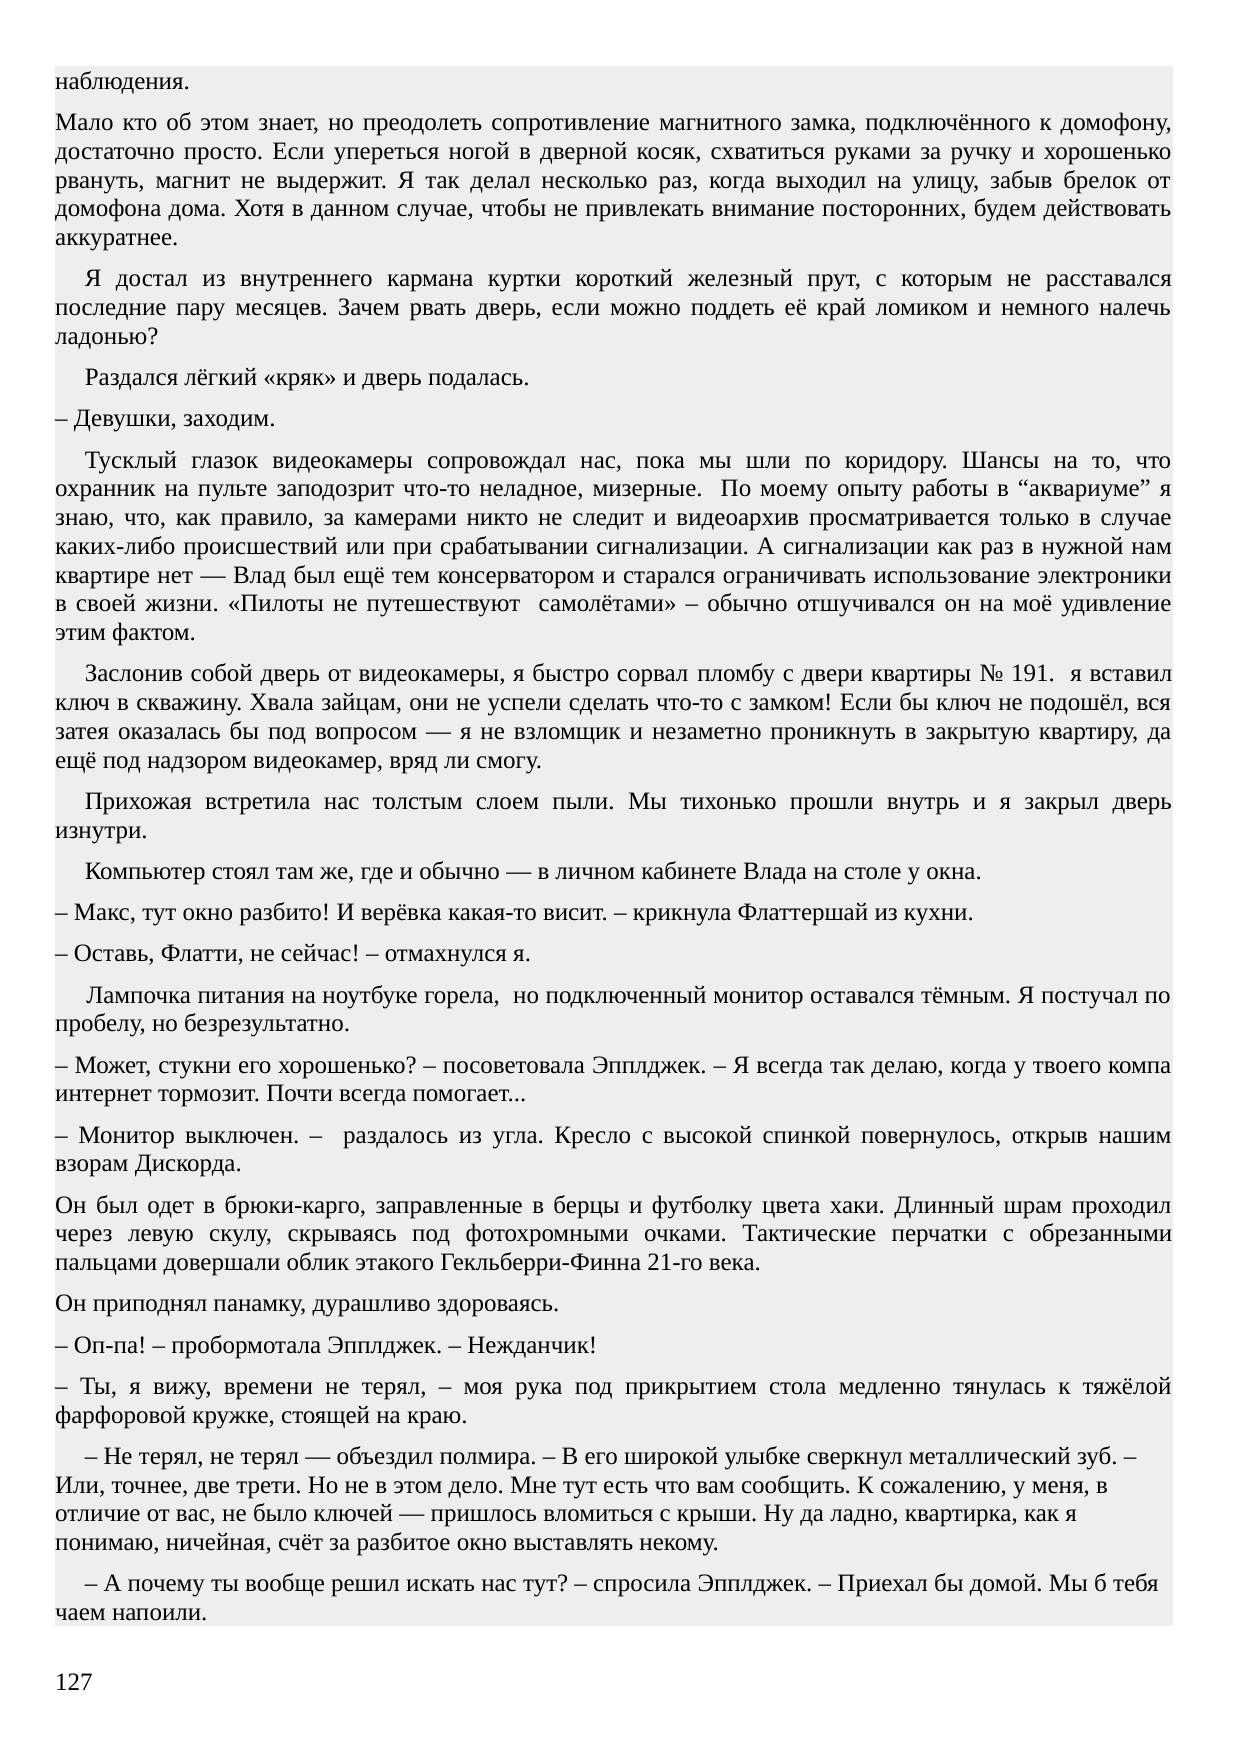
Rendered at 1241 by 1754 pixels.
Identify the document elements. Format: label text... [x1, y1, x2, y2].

text наблюдения. [55, 66, 1173, 95]
text Он был одет в брюки-карго, заправленные в берцы и футболку цвета хаки. Длинный шрам проходил через левую скулу, скрываясь под фотохромными очками. Тактические перчатки с обрезанными пальцами довершали облик этакого Гекльберри-Финна 21-го века. [55, 1190, 1173, 1276]
text Тусклый глазок видеокамеры сопровождал нас, пока мы шли по коридору. Шансы на то, что охранник на пульте заподозрит что-то неладное, мизерные. По моему опыту работы в “аквариуме” я знаю, что, как правило, за камерами никто не следит и видеоархив просматривается только в случае каких-либо происшествий или при срабатывании сигнализации. А сигнализации как раз в нужной нам квартире нет — Влад был ещё тем консерватором и старался ограничивать использование электроники в своей жизни. «Пилоты не путешествуют самолётами» – обычно отшучивался он на моё удивление этим фактом. [55, 445, 1173, 646]
text – Девушки, заходим. [55, 403, 1173, 432]
text Прихожая встретила нас толстым слоем пыли. Мы тихонько прошли внутрь и я закрыл дверь изнутри. [55, 786, 1173, 843]
text – Макс, тут окно разбито! И верёвка какая-то висит. – крикнула Флаттершай из кухни. [55, 897, 1173, 926]
text – Может, стукни его хорошенько? – посоветовала Эпплджек. – Я всегда так делаю, когда у твоего компа интернет тормозит. Почти всегда помогает... [55, 1050, 1173, 1107]
text Заслонив собой дверь от видеокамеры, я быстро сорвал пломбу с двери квартиры № 191. я вставил ключ в скважину. Хвала зайцам, они не успели сделать что-то с замком! Если бы ключ не подошёл, вся затея оказалась бы под вопросом — я не взломщик и незаметно проникнуть в закрытую квартиру, да ещё под надзором видеокамер, вряд ли смогу. [55, 658, 1173, 773]
text – Оп-па! – пробормотала Эпплджек. – Нежданчик! [55, 1330, 1173, 1358]
text Лампочка питания на ноутбуке горела, но подключенный монитор оставался тёмным. Я постучал по пробелу, но безрезультатно. [55, 980, 1173, 1037]
text – Монитор выключен. – раздалось из угла. Кресло с высокой спинкой повернулось, открыв нашим взорам Дискорда. [55, 1120, 1173, 1177]
text – А почему ты вообще решил искать нас тут? – спросила Эпплджек. – Приехал бы домой. Мы б тебя чаем напоили. [55, 1568, 1173, 1626]
text – Оставь, Флатти, не сейчас! – отмахнулся я. [55, 938, 1173, 967]
text Компьютер стоял там же, где и обычно — в личном кабинете Влада на столе у окна. [55, 856, 1173, 885]
text – Не терял, не терял — объездил полмира. – В его широкой улыбке сверкнул металлический зуб. – Или, точнее, две трети. Но не в этом дело. Мне тут есть что вам сообщить. К сожалению, у меня, в отличие от вас, не было ключей — пришлось вломиться с крыши. Ну да ладно, квартирка, как я понимаю, ничейная, счёт за разбитое окно выставлять некому. [55, 1441, 1173, 1556]
text Он приподнял панамку, дурашливо здороваясь. [55, 1288, 1173, 1317]
list Мало кто об этом знает, но преодолеть сопротивление магнитного замка, подключённого к домофону, достаточно просто. Если упереться ногой в дверной косяк, схватиться руками за ручку и хорошенько рвануть, магнит не выдержит. Я так делал несколько раз, когда выходил на улицу, забыв брелок от домофона дома. Хотя в данном случае, чтобы не привлекать внимание посторонних, будем действовать аккуратнее. [55, 107, 1173, 251]
text – Ты, я вижу, времени не терял, – моя рука под прикрытием стола медленно тянулась к тяжёлой фарфоровой кружке, стоящей на краю. [55, 1371, 1173, 1428]
text Раздался лёгкий «кряк» и дверь подалась. [55, 362, 1173, 391]
text Я достал из внутреннего кармана куртки короткий железный прут, с которым не расставался последние пару месяцев. Зачем рвать дверь, если можно поддеть её край ломиком и немного налечь ладонью? [55, 263, 1173, 350]
